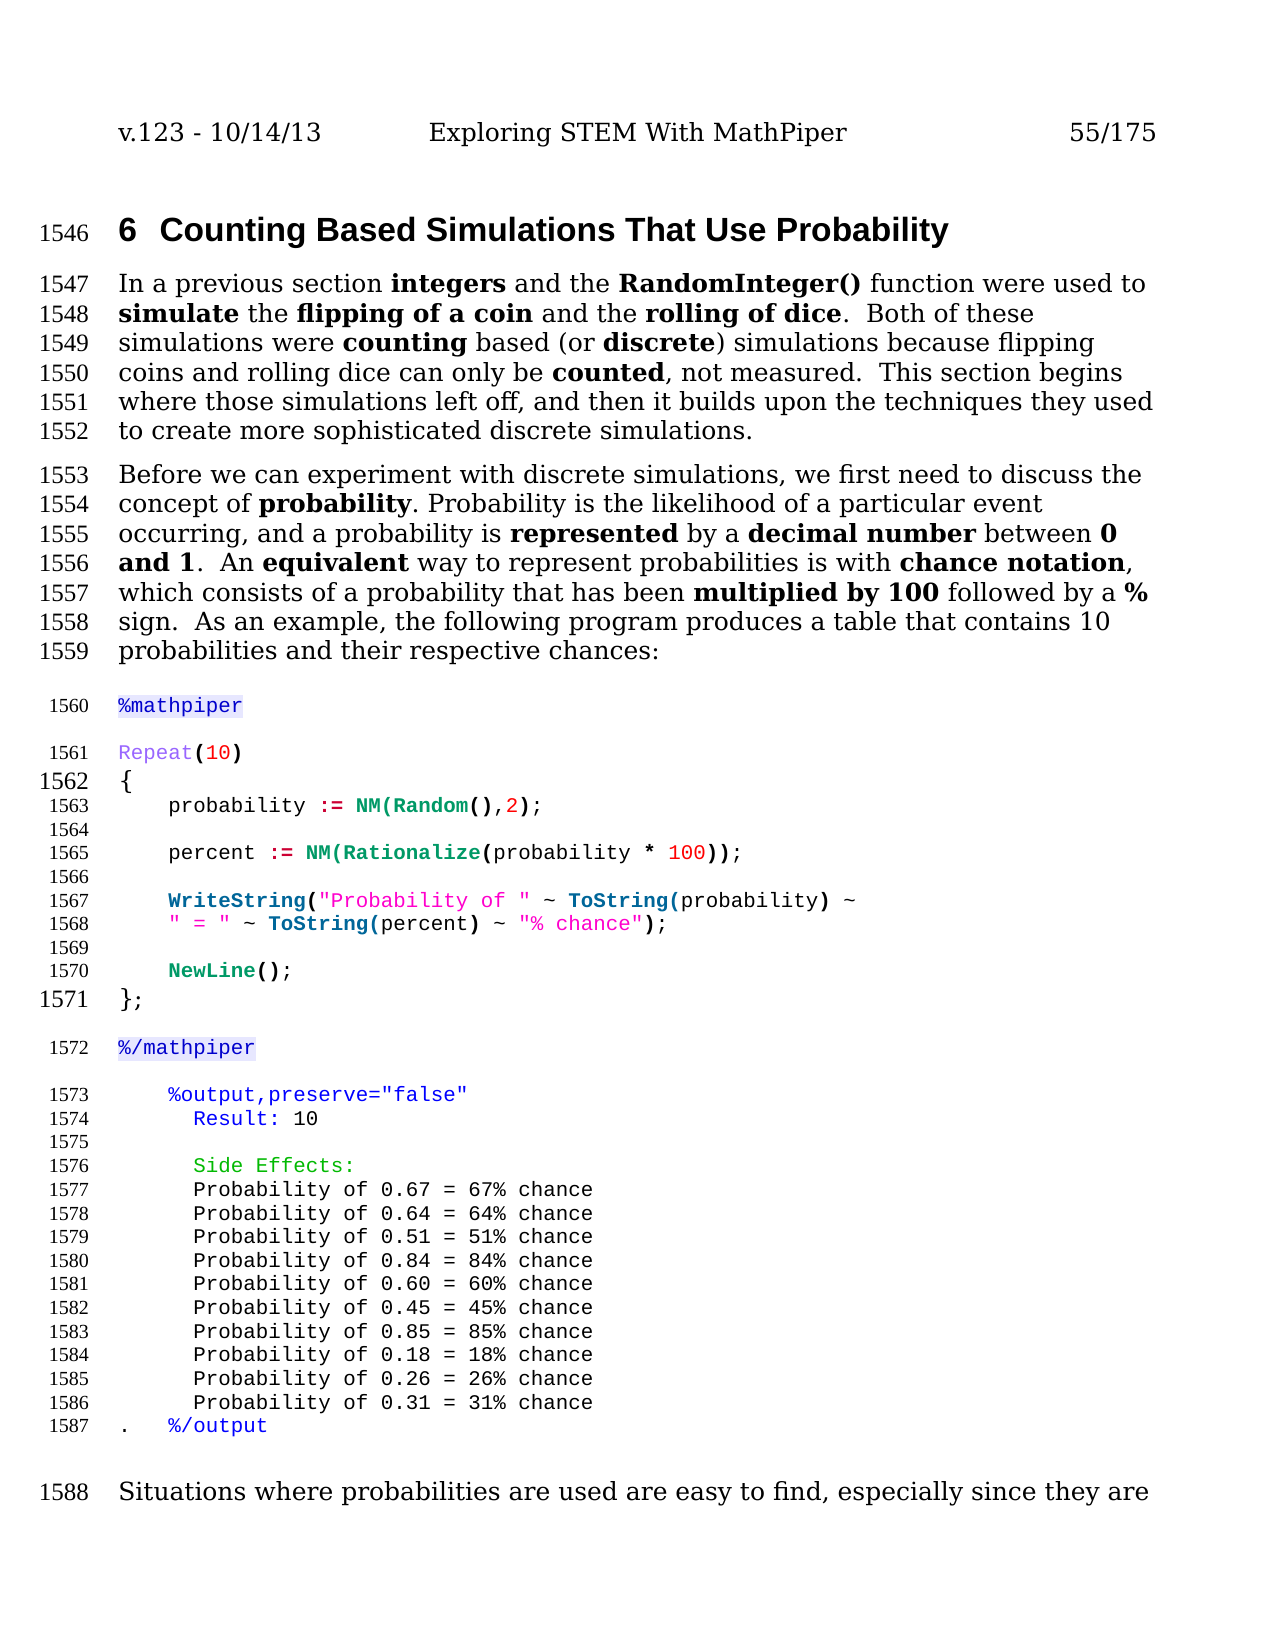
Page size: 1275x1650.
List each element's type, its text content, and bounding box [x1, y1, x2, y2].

text %mathpiper [118, 695, 1157, 718]
text In a previous section integers and the RandomInteger() function were used to simulate the flipping of a coin and the rolling of dice. Both of these simulations were counting based (or discrete) simulations because flipping coins and rolling dice can only be counted, not measured. This section begins where those simulations left off, and then it builds upon the techniques they used to create more sophisticated discrete simulations. [118, 269, 1157, 445]
subtitle Counting Based Simulations That Use Probability [118, 210, 1157, 248]
text Probability of 0.45 = 45% chance [118, 1297, 1157, 1321]
text . %/output [118, 1415, 1157, 1439]
text percent := NM(Rationalize(probability * 100)); [118, 842, 1157, 866]
text Probability of 0.18 = 18% chance [118, 1344, 1157, 1368]
text Probability of 0.85 = 85% chance [118, 1321, 1157, 1344]
text %output,preserve="false" [118, 1084, 1157, 1108]
text Probability of 0.51 = 51% chance [118, 1226, 1157, 1250]
text { [118, 766, 1157, 795]
text Probability of 0.60 = 60% chance [118, 1273, 1157, 1297]
text Probability of 0.67 = 67% chance [118, 1179, 1157, 1202]
text Probability of 0.31 = 31% chance [118, 1392, 1157, 1415]
text probability := NM(Random(),2); [118, 795, 1157, 819]
text NewLine(); [118, 961, 1157, 984]
text %/mathpiper [118, 1037, 1157, 1061]
text Probability of 0.84 = 84% chance [118, 1250, 1157, 1273]
text Result: 10 [118, 1108, 1157, 1132]
text Repeat(10) [118, 742, 1157, 766]
text Before we can experiment with discrete simulations, we first need to discuss the concept of probability. Probability is the likelihood of a particular event occurring, and a probability is represented by a decimal number between 0 and 1. An equivalent way to represent probabilities is with chance notation, which consists of a probability that has been multiplied by 100 followed by a % sign. As an example, the following program produces a table that contains 10 probabilities and their respective chances: [118, 460, 1157, 665]
text Situations where probabilities are used are easy to find, especially since they are [118, 1477, 1157, 1507]
text WriteString("Probability of " ~ ToString(probability) ~ [118, 889, 1157, 913]
text Probability of 0.26 = 26% chance [118, 1368, 1157, 1392]
text }; [118, 984, 1157, 1013]
text Side Effects: [118, 1155, 1157, 1179]
text Probability of 0.64 = 64% chance [118, 1202, 1157, 1226]
text " = " ~ ToString(percent) ~ "% chance"); [118, 913, 1157, 937]
